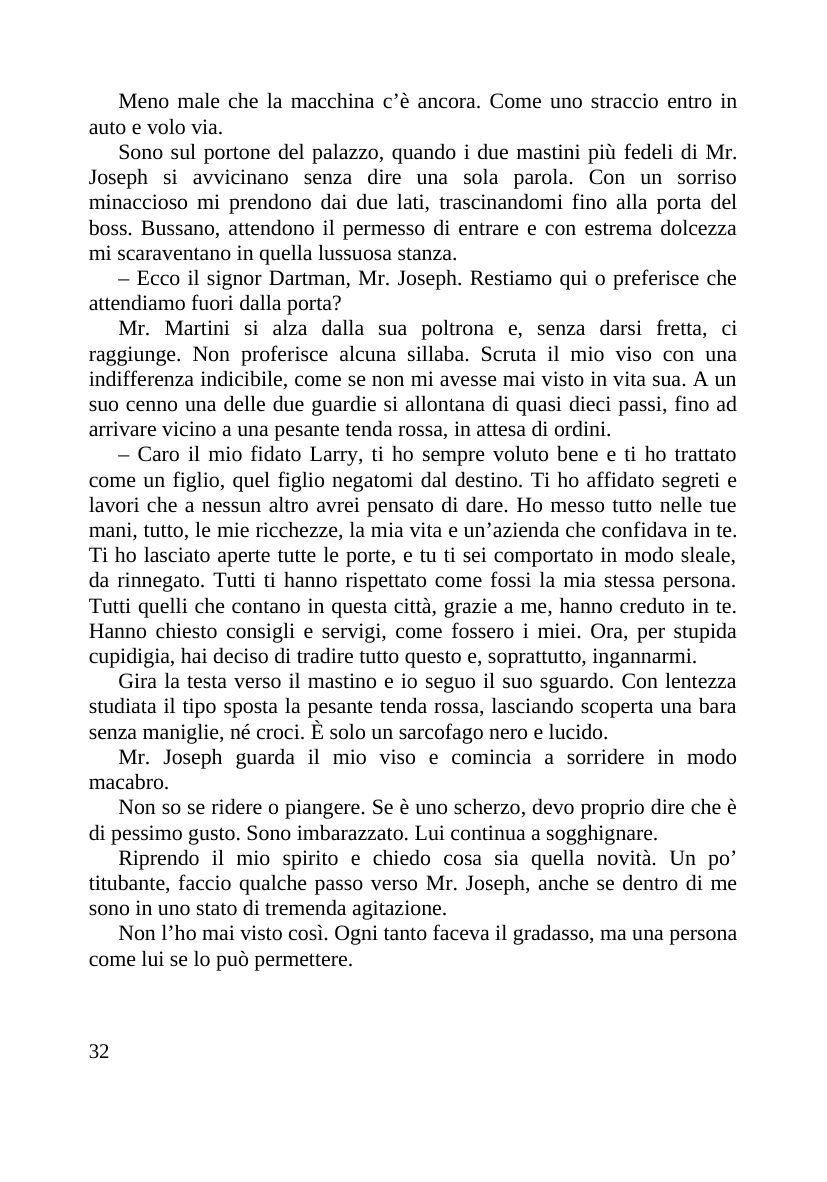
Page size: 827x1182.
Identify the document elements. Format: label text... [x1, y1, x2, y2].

text Non so se ridere o piangere. Se è uno scherzo, devo proprio dire che è di pessimo gusto. Sono imbarazzato. Lui continua a sogghignare. [88, 794, 738, 845]
text – Caro il mio fidato Larry, ti ho sempre voluto bene e ti ho trattato come un figlio, quel figlio negatomi dal destino. Ti ho affidato segreti e lavori che a nessun altro avrei pensato di dare. Ho messo tutto nelle tue mani, tutto, le mie ricchezze, la mia vita e un’azienda che confidava in te. Ti ho lasciato aperte tutte le porte, e tu ti sei comportato in modo sleale, da rinnegato. Tutti ti hanno rispettato come fossi la mia stessa persona. Tutti quelli che contano in questa città, grazie a me, hanno creduto in te. Hanno chiesto consigli e servigi, come fossero i miei. Ora, per stupida cupidigia, hai deciso di tradire tutto questo e, soprattutto, ingannarmi. [88, 441, 738, 668]
text Gira la testa verso il mastino e io seguo il suo sguardo. Con lentezza studiata il tipo sposta la pesante tenda rossa, lasciando scoperta una bara senza maniglie, né croci. È solo un sarcofago nero e lucido. [88, 668, 738, 744]
text Meno male che la macchina c’è ancora. Come uno straccio entro in auto e volo via. [88, 88, 738, 139]
text Riprendo il mio spirito e chiedo cosa sia quella novità. Un po’ titubante, faccio qualche passo verso Mr. Joseph, anche se dentro di me sono in uno stato di tremenda agitazione. [88, 845, 738, 920]
text – Ecco il signor Dartman, Mr. Joseph. Restiamo qui o preferisce che attendiamo fuori dalla porta? [88, 265, 738, 315]
text Non l’ho mai visto così. Ogni tanto faceva il gradasso, ma una persona come lui se lo può permettere. [88, 920, 738, 971]
text Mr. Joseph guarda il mio viso e comincia a sorridere in modo macabro. [88, 744, 738, 794]
text Sono sul portone del palazzo, quando i due mastini più fedeli di Mr. Joseph si avvicinano senza dire una sola parola. Con un sorriso minaccioso mi prendono dai due lati, trascinandomi fino alla porta del boss. Bussano, attendono il permesso di entrare e con estrema dolcezza mi scaraventano in quella lussuosa stanza. [88, 139, 738, 265]
text Mr. Martini si alza dalla sua poltrona e, senza darsi fretta, ci raggiunge. Non proferisce alcuna sillaba. Scruta il mio viso con una indifferenza indicibile, come se non mi avesse mai visto in vita sua. A un suo cenno una delle due guardie si allontana di quasi dieci passi, fino ad arrivare vicino a una pesante tenda rossa, in attesa di ordini. [88, 315, 738, 441]
